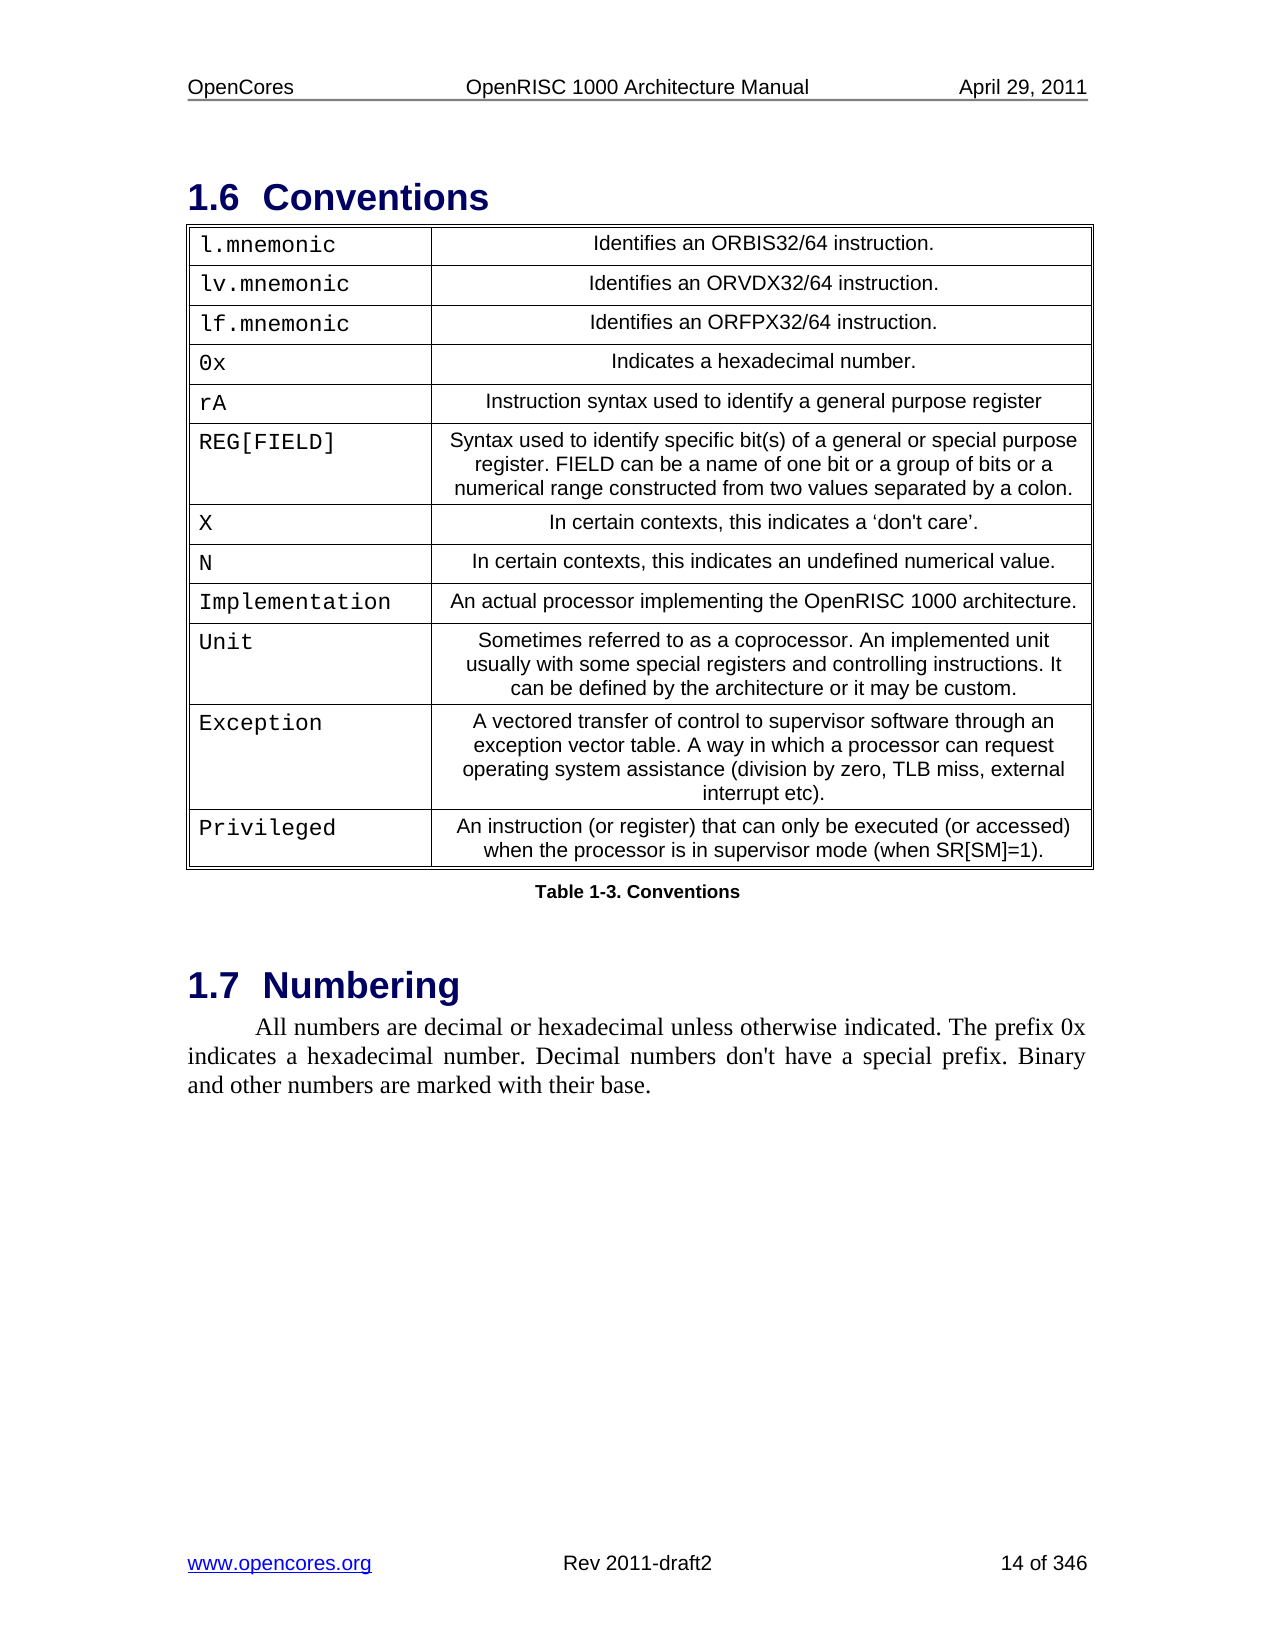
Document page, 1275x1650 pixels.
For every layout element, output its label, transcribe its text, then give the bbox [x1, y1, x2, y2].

table_cell Identifies an ORFPX32/64 instruction. [432, 306, 1091, 344]
table_cell An actual processor implementing the OpenRISC 1000 architecture. [432, 584, 1091, 623]
table_cell X [190, 505, 431, 544]
table_header l.mnemonic [190, 228, 431, 265]
table_cell Unit [190, 624, 431, 704]
table_cell lf.mnemonic [190, 306, 431, 344]
table_cell REG[FIELD] [190, 424, 431, 504]
table_cell 0x [190, 345, 431, 383]
subtitle Conventions [187, 175, 1087, 218]
table_cell lv.mnemonic [190, 266, 431, 304]
table_cell A vectored transfer of control to supervisor software through an exception vector table. A way in which a processor can request operating system assistance (division by zero, TLB miss, external interrupt etc). [432, 705, 1091, 809]
table_cell Instruction syntax used to identify a general purpose register [432, 385, 1091, 423]
table_cell An instruction (or register) that can only be executed (or accessed) when the processor is in supervisor mode (when SR[SM]=1). [432, 810, 1091, 866]
table_header Identifies an ORBIS32/64 instruction. [432, 228, 1091, 265]
table_cell Identifies an ORVDX32/64 instruction. [432, 266, 1091, 304]
table_cell Indicates a hexadecimal number. [432, 345, 1091, 383]
text All numbers are decimal or hexadecimal unless otherwise indicated. The prefix 0x indicates a hexadecimal number. Decimal numbers don't have a special prefix. Binary and other numbers are marked with their base. [187, 1012, 1087, 1098]
table_cell In certain contexts, this indicates a ‘don't care’. [432, 505, 1091, 544]
table_cell Implementation [190, 584, 431, 623]
text Table 1-3. Conventions [187, 881, 1087, 903]
subtitle Numbering [187, 963, 1087, 1006]
table_cell Privileged [190, 810, 431, 866]
table_cell N [190, 545, 431, 583]
table_cell rA [190, 385, 431, 423]
table_cell In certain contexts, this indicates an undefined numerical value. [432, 545, 1091, 583]
table_cell Exception [190, 705, 431, 809]
table_cell Syntax used to identify specific bit(s) of a general or special purpose register. FIELD can be a name of one bit or a group of bits or a numerical range constructed from two values separated by a colon. [432, 424, 1091, 504]
table_cell Sometimes referred to as a coprocessor. An implemented unit usually with some special registers and controlling instructions. It can be defined by the architecture or it may be custom. [432, 624, 1091, 704]
